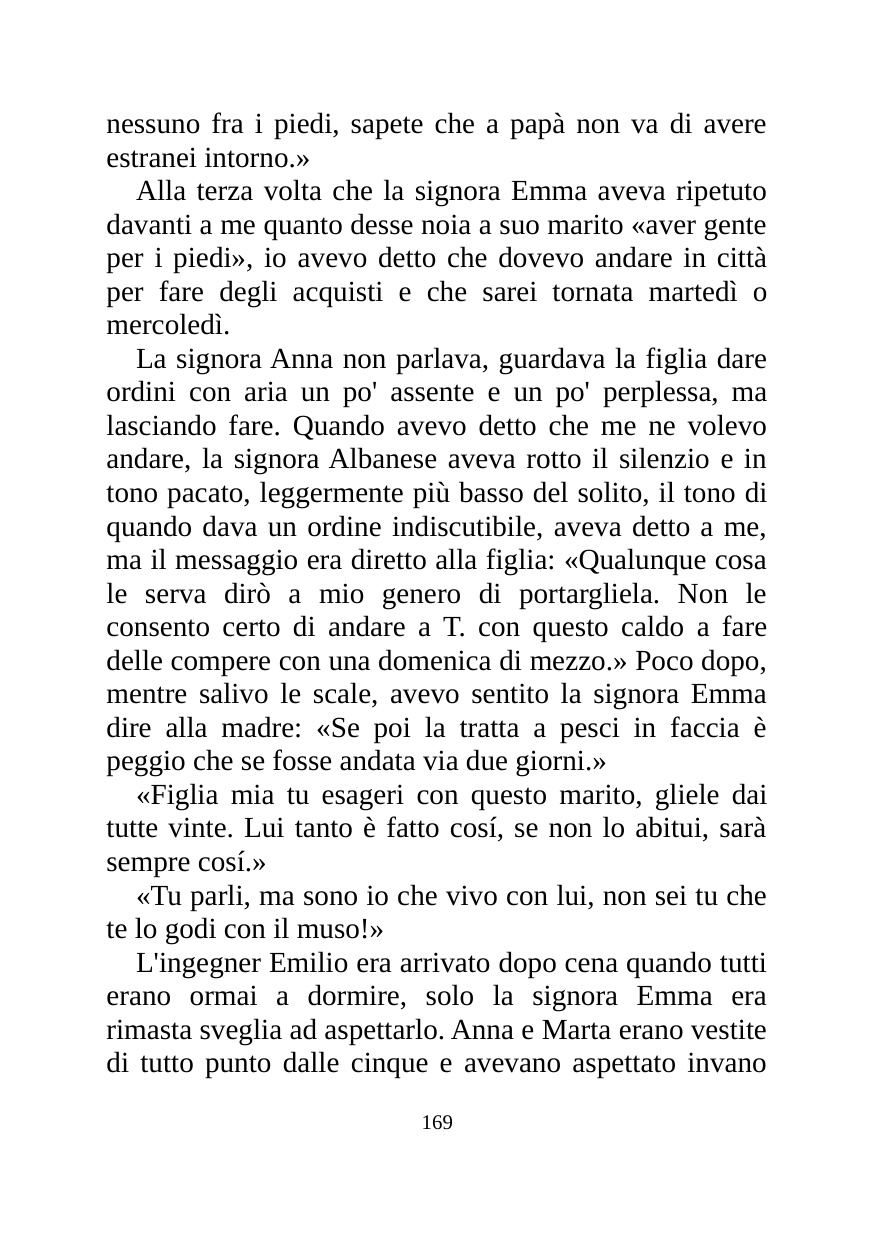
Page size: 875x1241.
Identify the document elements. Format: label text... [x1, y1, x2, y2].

text nessuno fra i piedi, sapete che a papà non va di avere estranei intorno.» [106, 106, 768, 173]
text L'ingegner Emilio era arrivato dopo cena quando tutti erano ormai a dormire, solo la signora Emma era rimasta sveglia ad aspettarlo. Anna e Marta erano vestite di tutto punto dalle cinque e avevano aspettato invano [106, 945, 768, 1079]
text «Tu parli, ma sono io che vivo con lui, non sei tu che te lo godi con il muso!» [106, 878, 768, 945]
text Alla terza volta che la signora Emma aveva ripetuto davanti a me quanto desse noia a suo marito «aver gente per i piedi», io avevo detto che dovevo andare in città per fare degli acquisti e che sarei tornata martedì o mercoledì. [106, 173, 768, 341]
text «Figlia mia tu esageri con questo marito, gliele dai tutte vinte. Lui tanto è fatto cosí, se non lo abitui, sarà sempre cosí.» [106, 777, 768, 878]
text La signora Anna non parlava, guardava la figlia dare ordini con aria un po' assente e un po' perplessa, ma lasciando fare. Quando avevo detto che me ne volevo andare, la signora Albanese aveva rotto il silenzio e in tono pacato, leggermente più basso del solito, il tono di quando dava un ordine indiscutibile, aveva detto a me, ma il messaggio era diretto alla figlia: «Qualunque cosa le serva dirò a mio genero di portargliela. Non le consento certo di andare a T. con questo caldo a fare delle compere con una domenica di mezzo.» Poco dopo, mentre salivo le scale, avevo sentito la signora Emma dire alla madre: «Se poi la tratta a pesci in faccia è peggio che se fosse andata via due giorni.» [106, 341, 768, 777]
